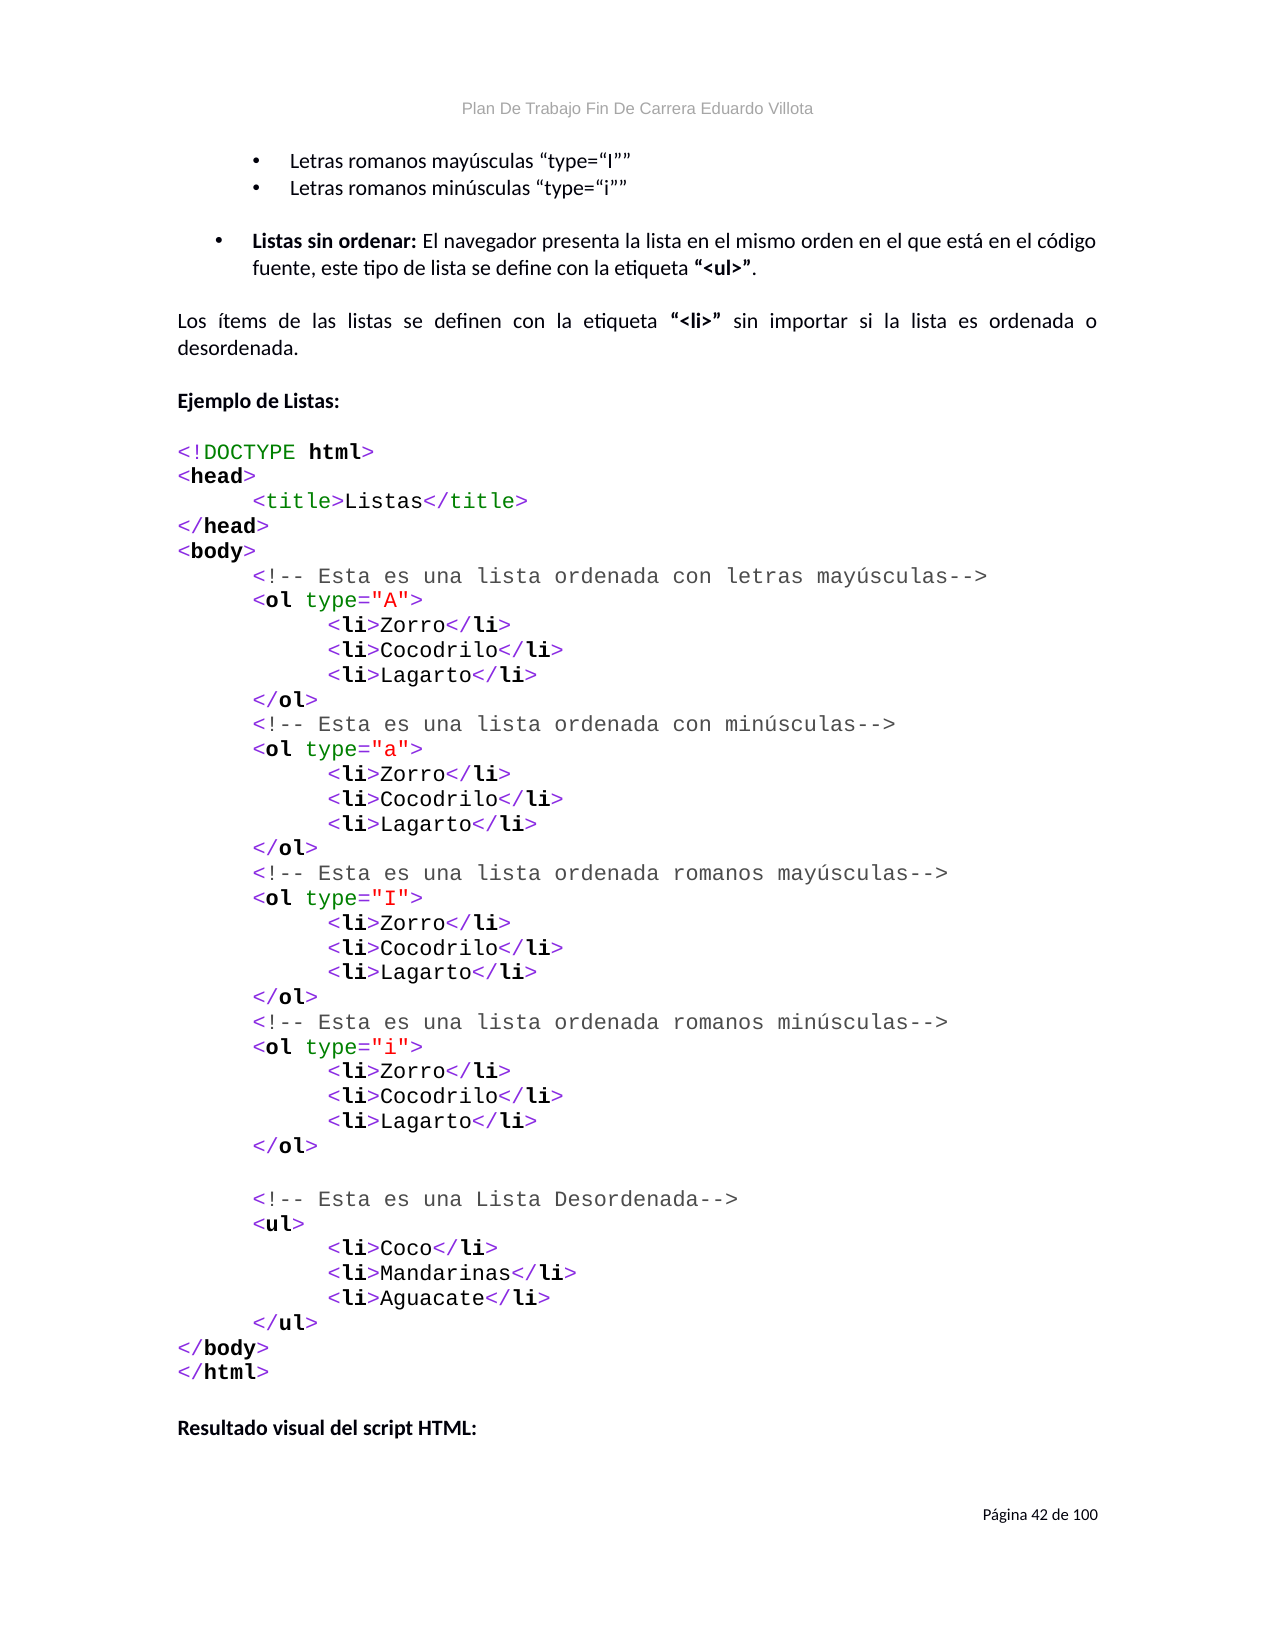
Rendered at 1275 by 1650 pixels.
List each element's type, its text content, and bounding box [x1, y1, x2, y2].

text Resultado visual del script HTML: [177, 1414, 1098, 1441]
list <li>Zorro</li> [177, 614, 1098, 639]
list <!-- Esta es una lista ordenada romanos minúsculas--> [177, 1011, 1098, 1036]
list <li>Mandarinas</li> [177, 1262, 1098, 1287]
list <li>Lagarto</li> [177, 813, 1098, 838]
list </head> [177, 515, 1098, 540]
list Ejemplo de Listas: [177, 388, 1098, 414]
list </ol> [177, 689, 1098, 714]
list <!-- Esta es una lista ordenada con letras mayúsculas--> [177, 565, 1098, 590]
list <title>Listas</title> [177, 491, 1098, 515]
list <!-- Esta es una Lista Desordenada--> [177, 1188, 1098, 1213]
list <li>Aguacate</li> [177, 1287, 1098, 1312]
list <!DOCTYPE html> [177, 441, 1098, 466]
list <li>Zorro</li> [177, 912, 1098, 937]
list <ol type="A"> [177, 590, 1098, 614]
list <li>Lagarto</li> [177, 664, 1098, 689]
list Letras romanos mayúsculas “type=“I”” [252, 148, 1098, 174]
list </ol> [177, 838, 1098, 862]
list </html> [177, 1361, 1098, 1386]
list <li>Zorro</li> [177, 1061, 1098, 1086]
list <ul> [177, 1213, 1098, 1237]
list <li>Cocodrilo</li> [177, 1086, 1098, 1110]
list Letras romanos minúsculas “type=“i”” [252, 174, 1098, 201]
list <li>Cocodrilo</li> [177, 639, 1098, 664]
list <ol type="i"> [177, 1036, 1098, 1061]
list Los ítems de las listas se definen con la etiqueta “<li>” sin importar si la lista es ordenada o desordenada. [177, 308, 1098, 361]
list <li>Coco</li> [177, 1237, 1098, 1262]
list <body> [177, 540, 1098, 565]
list </ol> [177, 986, 1098, 1011]
list <li>Cocodrilo</li> [177, 937, 1098, 962]
list <!-- Esta es una lista ordenada con minúsculas--> [177, 714, 1098, 738]
list <li>Cocodrilo</li> [177, 788, 1098, 813]
list <head> [177, 466, 1098, 491]
list <!-- Esta es una lista ordenada romanos mayúsculas--> [177, 862, 1098, 887]
list <ol type="a"> [177, 738, 1098, 763]
list <li>Lagarto</li> [177, 1110, 1098, 1135]
list Listas sin ordenar: El navegador presenta la lista en el mismo orden en el que está en el código fuente, este tipo de lista se define con la etiqueta “<ul>”. [215, 228, 1098, 281]
list <ol type="I"> [177, 887, 1098, 912]
list <li>Zorro</li> [177, 763, 1098, 788]
list </ul> [177, 1312, 1098, 1337]
list <li>Lagarto</li> [177, 962, 1098, 986]
list </body> [177, 1337, 1098, 1361]
list </ol> [177, 1135, 1098, 1160]
